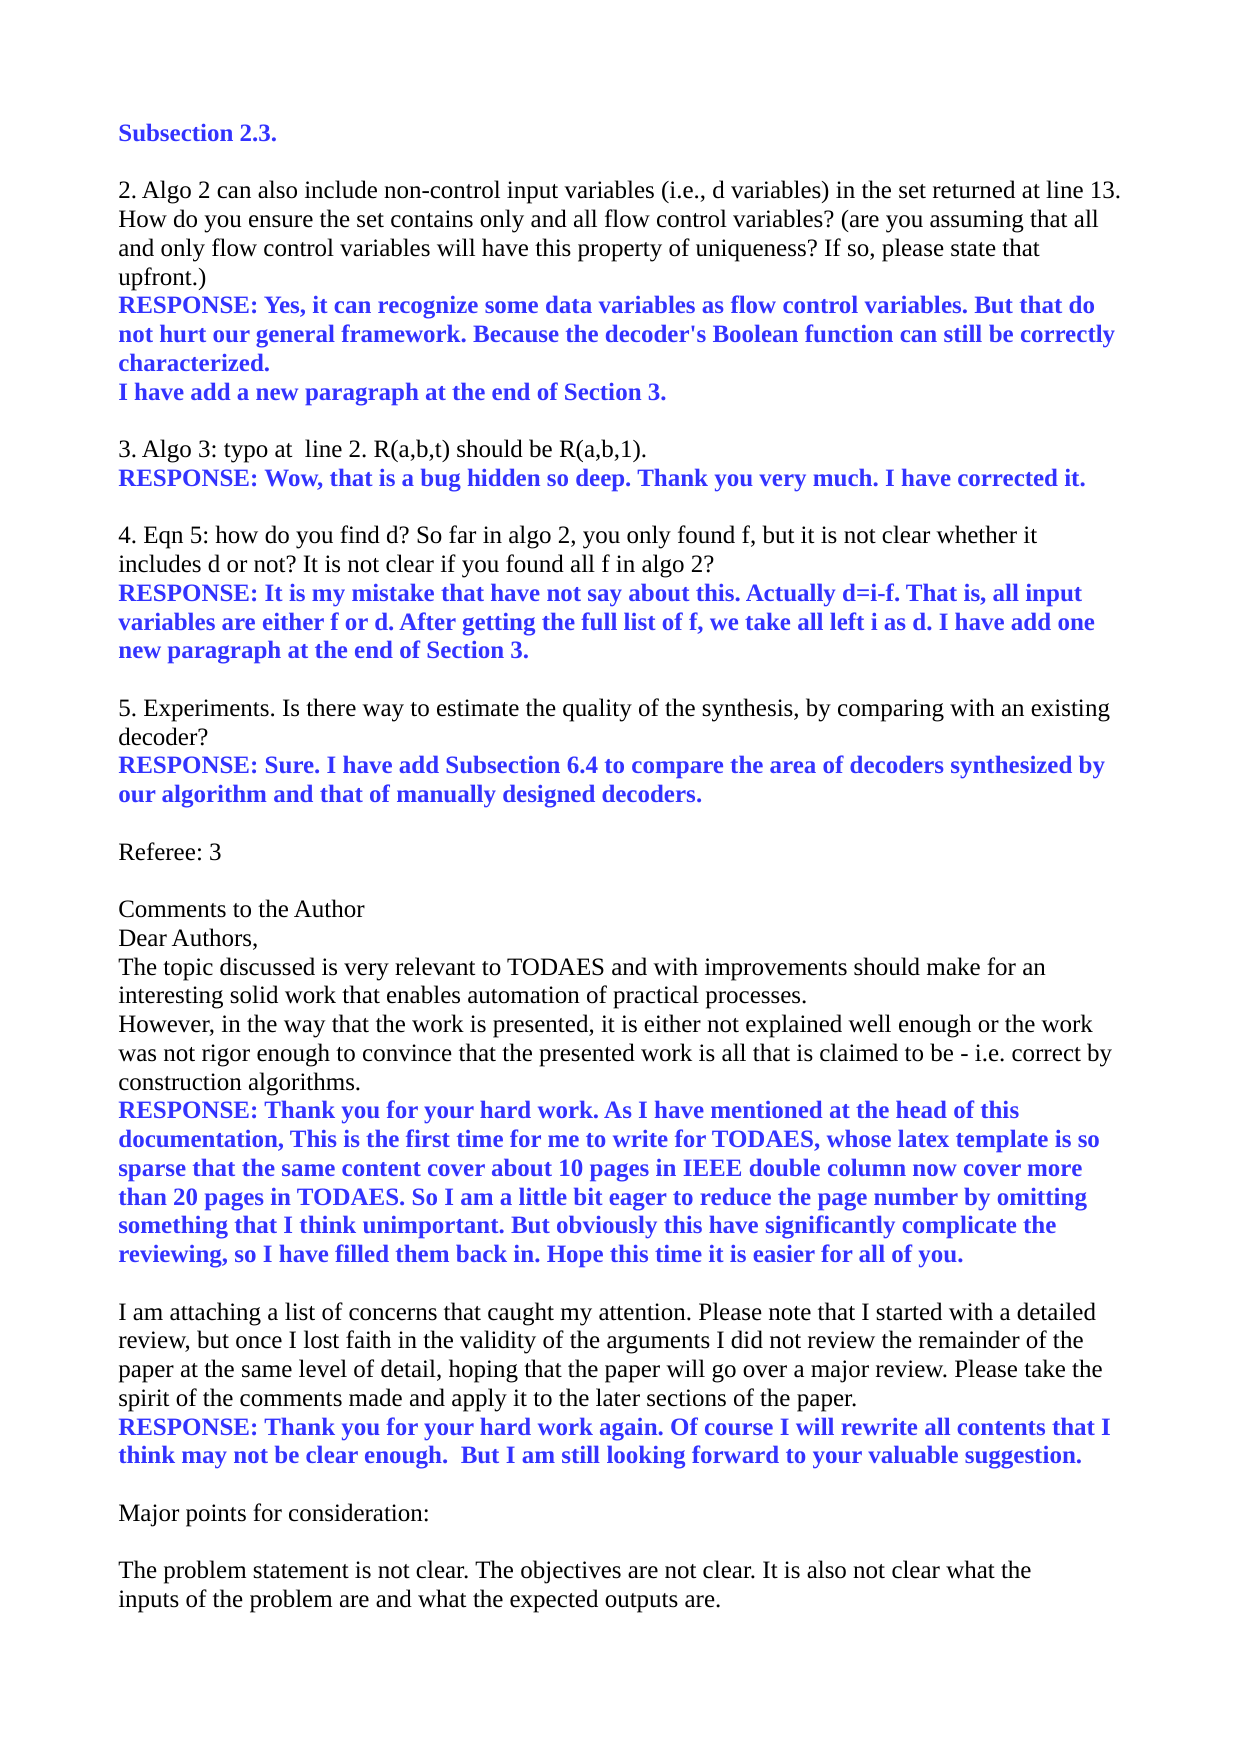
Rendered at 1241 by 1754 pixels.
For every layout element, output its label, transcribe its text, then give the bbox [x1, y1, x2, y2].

text 5. Experiments. Is there way to estimate the quality of the synthesis, by comparing with an existing decoder? [118, 693, 1122, 751]
text Major points for consideration: [118, 1498, 1122, 1527]
text inputs of the problem are and what the expected outputs are. [118, 1584, 1122, 1613]
text 4. Eqn 5: how do you find d? So far in algo 2, you only found f, but it is not clear whether it includes d or not? It is not clear if you found all f in algo 2? [118, 521, 1122, 578]
text The topic discussed is very relevant to TODAES and with improvements should make for an interesting solid work that enables automation of practical processes. [118, 952, 1122, 1009]
text RESPONSE: Yes, it can recognize some data variables as flow control variables. But that do not hurt our general framework. Because the decoder's Boolean function can still be correctly characterized. [118, 291, 1122, 377]
text I am attaching a list of concerns that caught my attention. Please note that I started with a detailed review, but once I lost faith in the validity of the arguments I did not review the remainder of the paper at the same level of detail, hoping that the paper will go over a major review. Please take the spirit of the comments made and apply it to the later sections of the paper. [118, 1297, 1122, 1412]
text I have add a new paragraph at the end of Section 3. [118, 377, 1122, 406]
text Comments to the Author [118, 894, 1122, 923]
text Referee: 3 [118, 837, 1122, 866]
text RESPONSE: Thank you for your hard work again. Of course I will rewrite all contents that I think may not be clear enough. But I am still looking forward to your valuable suggestion. [118, 1412, 1122, 1469]
text RESPONSE: It is my mistake that have not say about this. Actually d=i-f. That is, all input variables are either f or d. After getting the full list of f, we take all left i as d. I have add one new paragraph at the end of Section 3. [118, 578, 1122, 664]
text RESPONSE: Wow, that is a bug hidden so deep. Thank you very much. I have corrected it. [118, 463, 1122, 492]
text RESPONSE: Sure. I have add Subsection 6.4 to compare the area of decoders synthesized by our algorithm and that of manually designed decoders. [118, 751, 1122, 808]
text However, in the way that the work is presented, it is either not explained well enough or the work was not rigor enough to convince that the presented work is all that is claimed to be - i.e. correct by construction algorithms. [118, 1009, 1122, 1096]
text Dear Authors, [118, 923, 1122, 952]
text RESPONSE: Thank you for your hard work. As I have mentioned at the head of this documentation, This is the first time for me to write for TODAES, whose latex template is so sparse that the same content cover about 10 pages in IEEE double column now cover more than 20 pages in TODAES. So I am a little bit eager to reduce the page number by omitting something that I think unimportant. But obviously this have significantly complicate the reviewing, so I have filled them back in. Hope this time it is easier for all of you. [118, 1096, 1122, 1268]
text Subsection 2.3. [118, 118, 1122, 147]
text The problem statement is not clear. The objectives are not clear. It is also not clear what the [118, 1556, 1122, 1584]
text 2. Algo 2 can also include non-control input variables (i.e., d variables) in the set returned at line 13. How do you ensure the set contains only and all flow control variables? (are you assuming that all and only flow control variables will have this property of uniqueness? If so, please state that upfront.) [118, 176, 1122, 291]
text 3. Algo 3: typo at line 2. R(a,b,t) should be R(a,b,1). [118, 434, 1122, 463]
